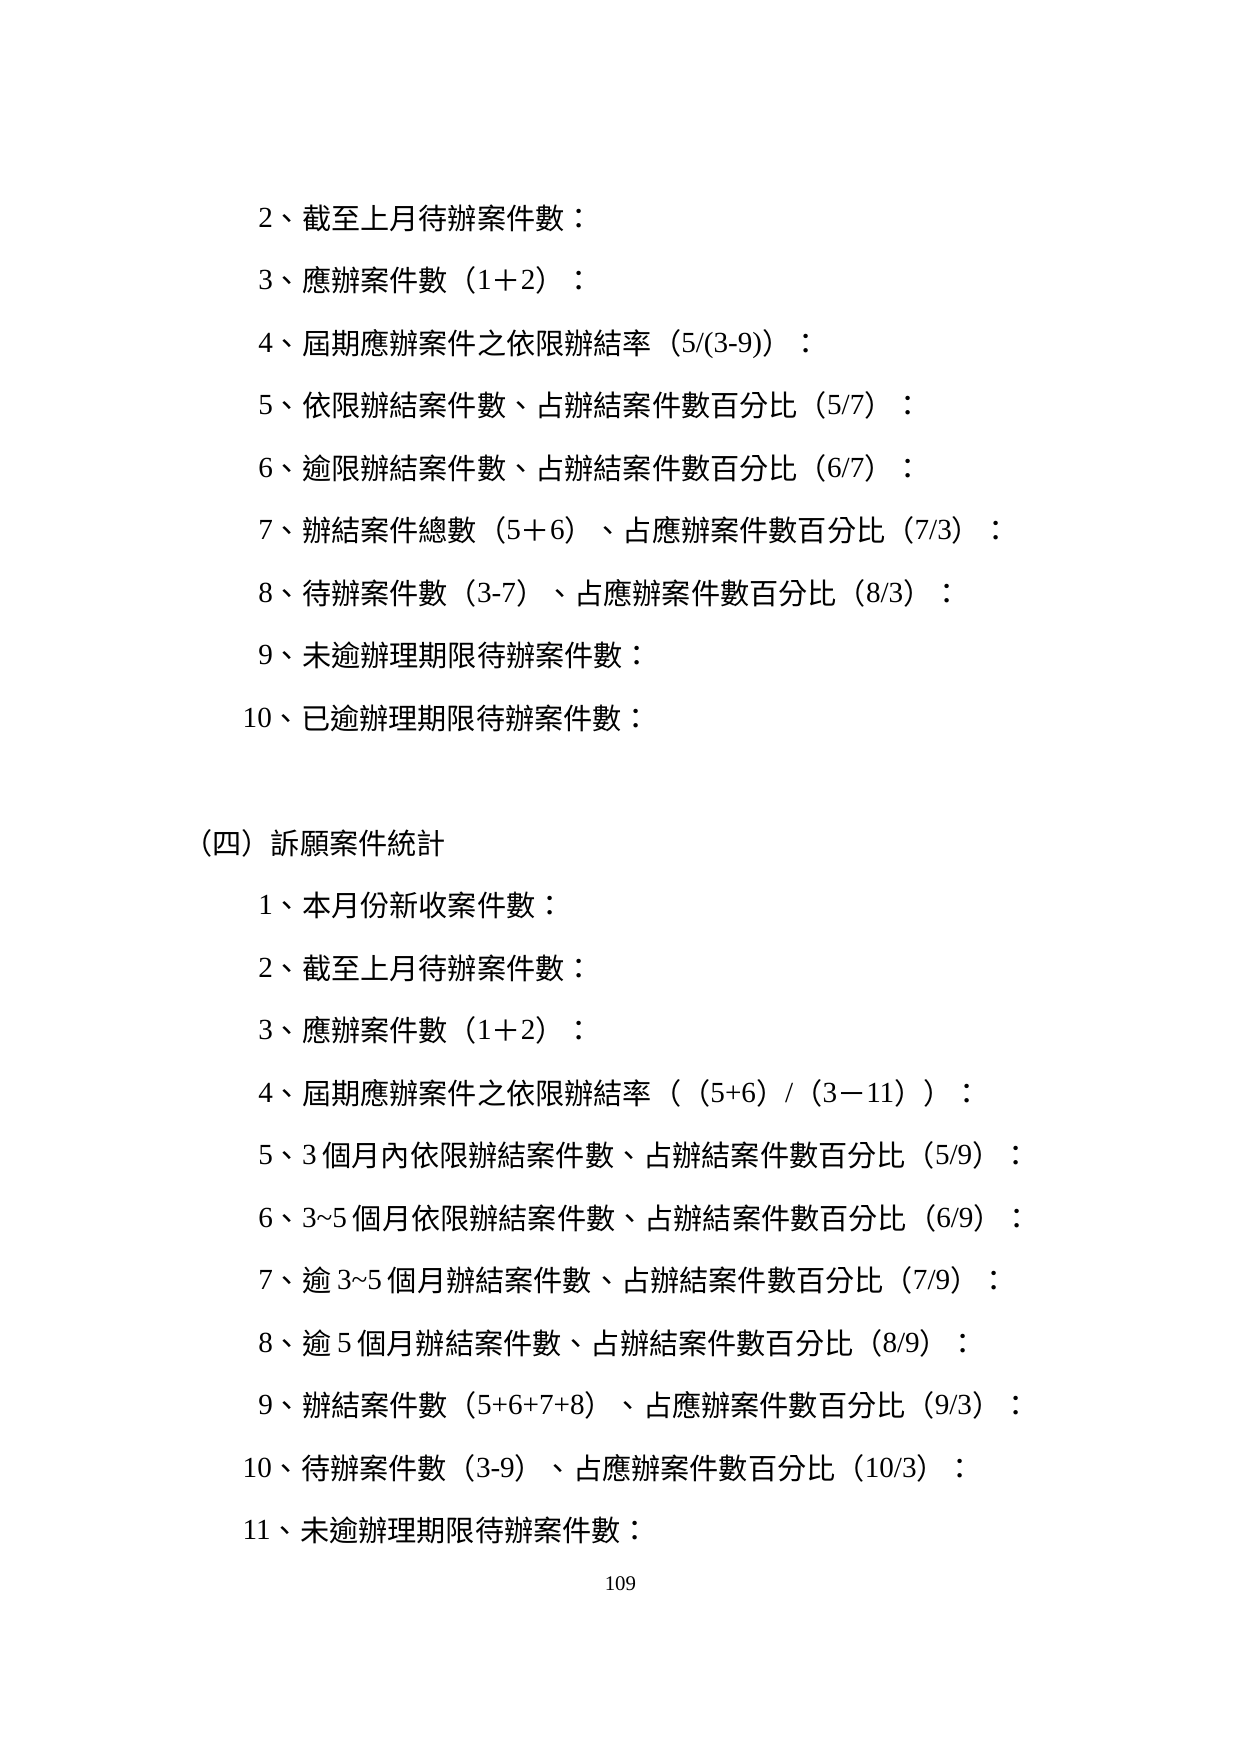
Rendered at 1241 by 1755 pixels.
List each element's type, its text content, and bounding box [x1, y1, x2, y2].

text 11、未逾辦理期限待辦案件數： [242, 1487, 1057, 1550]
text 2、截至上月待辦案件數： [258, 175, 1057, 237]
text 8、逾5個月辦結案件數、占辦結案件數百分比（8/9）： [258, 1300, 1084, 1362]
text 7、逾3~5個月辦結案件數、占辦結案件數百分比（7/9）： [258, 1237, 1084, 1300]
text 5、依限辦結案件數、占辦結案件數百分比（5/7）： [258, 362, 1057, 425]
text 9、辦結案件數（5+6+7+8）、占應辦案件數百分比（9/3）： [258, 1362, 1057, 1425]
text 7、辦結案件總數（5＋6）、占應辦案件數百分比（7/3）： [258, 487, 1057, 550]
text 10、待辦案件數（3-9）、占應辦案件數百分比（10/3）： [242, 1425, 1057, 1487]
text 4、屆期應辦案件之依限辦結率（5/(3-9)）： [258, 300, 1057, 362]
text 8、待辦案件數（3-7）、占應辦案件數百分比（8/3）： [258, 550, 1057, 612]
text 3、應辦案件數（1＋2）： [258, 237, 1057, 300]
text 2、截至上月待辦案件數： [258, 925, 1057, 987]
text 4、屆期應辦案件之依限辦結率（（5+6）/（3－11））： [258, 1050, 1057, 1112]
text 1、本月份新收案件數： [258, 862, 1057, 925]
text 9、未逾辦理期限待辦案件數： [258, 612, 1057, 675]
text 6、3~5個月依限辦結案件數、占辦結案件數百分比（6/9）： [258, 1175, 1099, 1237]
text 5、3個月內依限辦結案件數、占辦結案件數百分比（5/9）： [258, 1112, 1113, 1175]
text 6、逾限辦結案件數、占辦結案件數百分比（6/7）： [258, 425, 1057, 487]
text 10、已逾辦理期限待辦案件數： [242, 675, 1057, 737]
text 3、應辦案件數（1＋2）： [258, 987, 1057, 1050]
text （四）訴願案件統計 [183, 800, 1057, 862]
